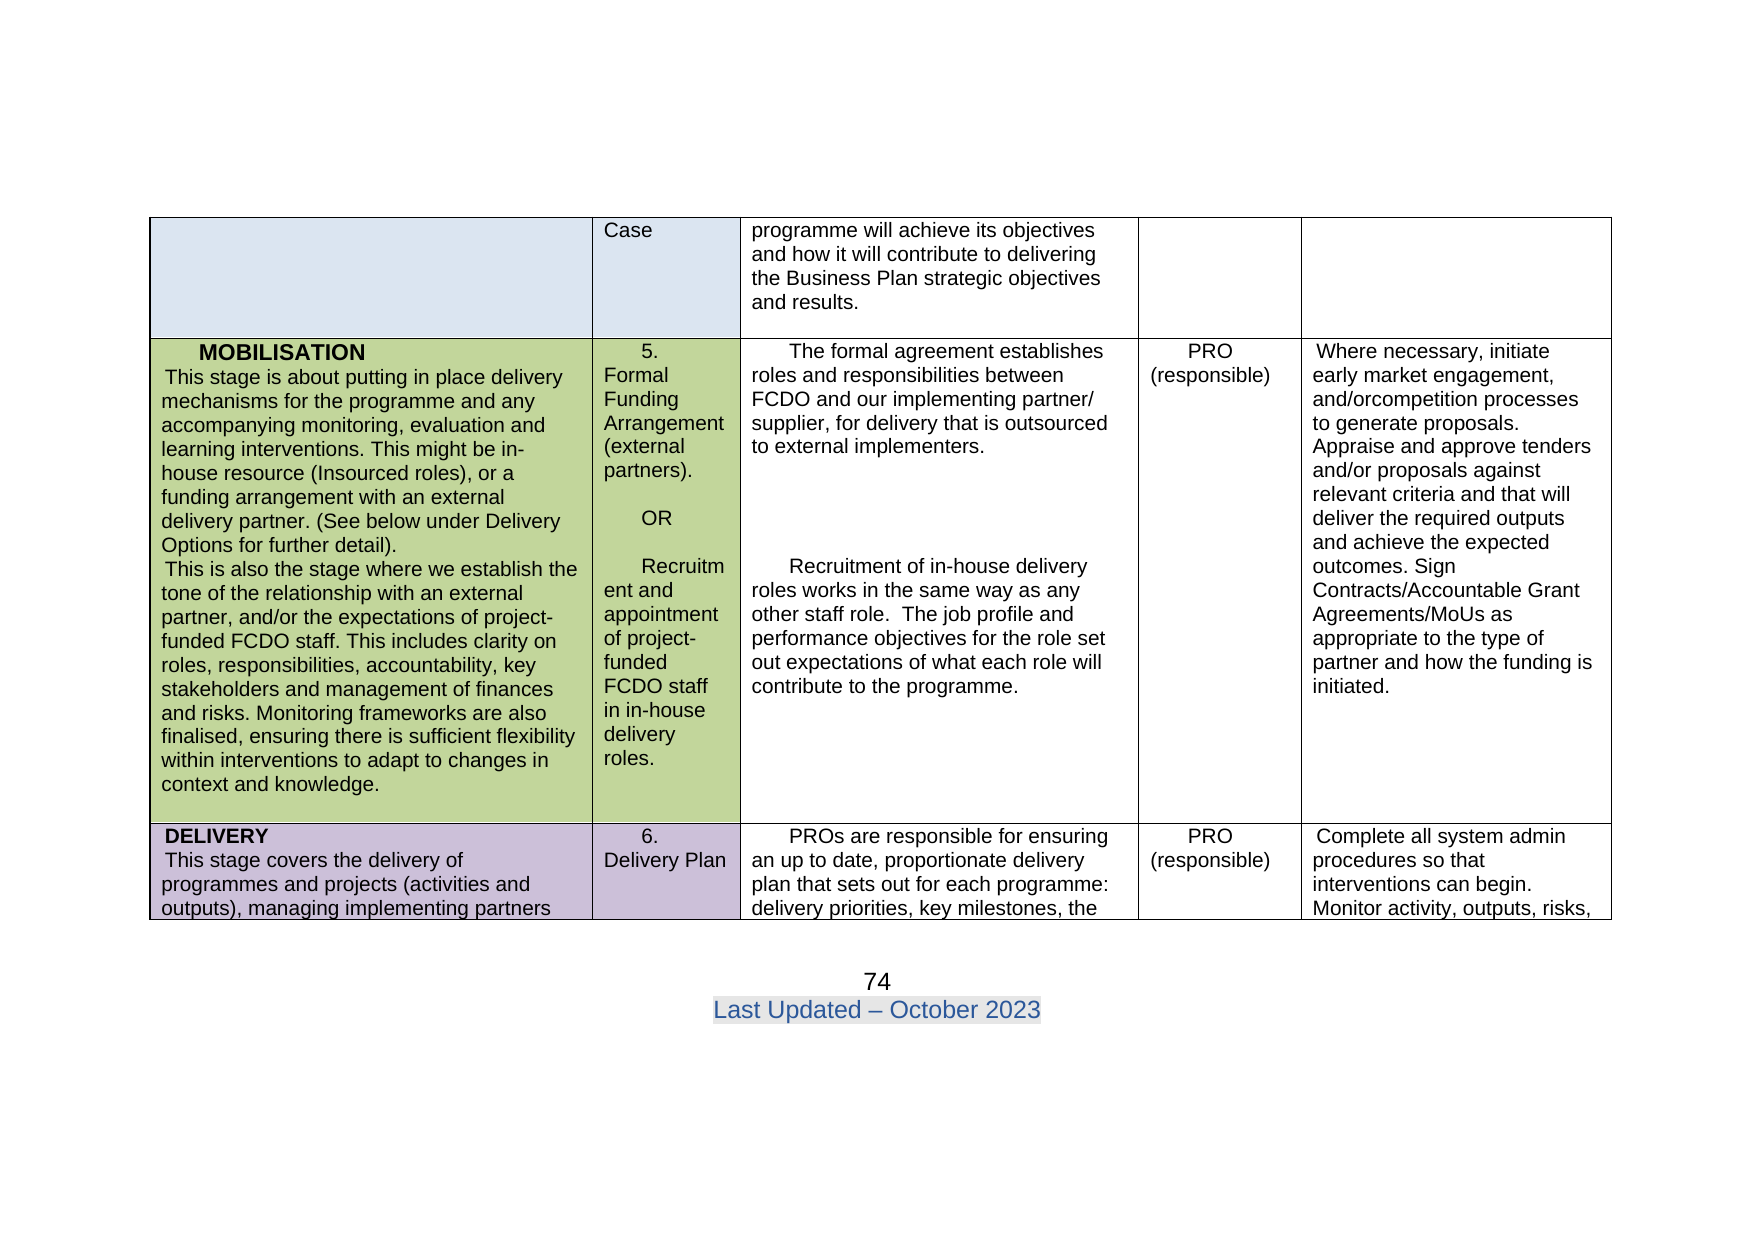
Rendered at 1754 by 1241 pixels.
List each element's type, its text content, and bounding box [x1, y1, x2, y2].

table_cell Where necessary, initiate early market engagement, and/orcompetition processes to generate proposals. Appraise and approve tenders and/or proposals against relevant criteria and that will deliver the required outputs and achieve the expected outcomes. Sign Contracts/Accountable Grant Agreements/MoUs as appropriate to the type of partner and how the funding is initiated. [1302, 339, 1611, 822]
table_cell PRO (responsible) [1139, 339, 1301, 822]
table_cell PRO (responsible) [1139, 824, 1301, 919]
table_cell PROs are responsible for ensuring an up to date, proportionate delivery plan that sets out for each programme: delivery priorities, key milestones, the [741, 824, 1138, 919]
table_cell 6. Delivery Plan [593, 824, 740, 919]
table_cell DELIVERY This stage covers the delivery of programmes and projects (activities and outputs), managing implementing partners [151, 824, 592, 919]
table_cell MOBILISATION This stage is about putting in place delivery mechanisms for the programme and any accompanying monitoring, evaluation and learning interventions. This might be in-house resource (Insourced roles), or a funding arrangement with an external delivery partner. (See below under Delivery Options for further detail). This is also the stage where we establish the tone of the relationship with an external partner, and/or the expectations of project-funded FCDO staff. This includes clarity on roles, responsibilities, accountability, key stakeholders and management of finances and risks. Monitoring frameworks are also finalised, ensuring there is sufficient flexibility within interventions to adapt to changes in context and knowledge. [151, 339, 592, 822]
table_cell 5. Formal Funding Arrangement (external partners). OR Recruitment and appointment of project-funded FCDO staff in in-house delivery roles. [593, 339, 740, 822]
table_cell programme will achieve its objectives and how it will contribute to delivering the Business Plan strategic objectives and results. [741, 218, 1138, 337]
table_cell [151, 218, 592, 337]
table_cell Complete all system admin procedures so that interventions can begin. Monitor activity, outputs, risks, [1302, 824, 1611, 919]
table_cell [1139, 218, 1301, 337]
table_cell The formal agreement establishes roles and responsibilities between FCDO and our implementing partner/ supplier, for delivery that is outsourced to external implementers. Recruitment of in-house delivery roles works in the same way as any other staff role. The job profile and performance objectives for the role set out expectations of what each role will contribute to the programme. [741, 339, 1138, 822]
table_cell [1302, 218, 1611, 337]
table_cell Case [593, 218, 740, 337]
